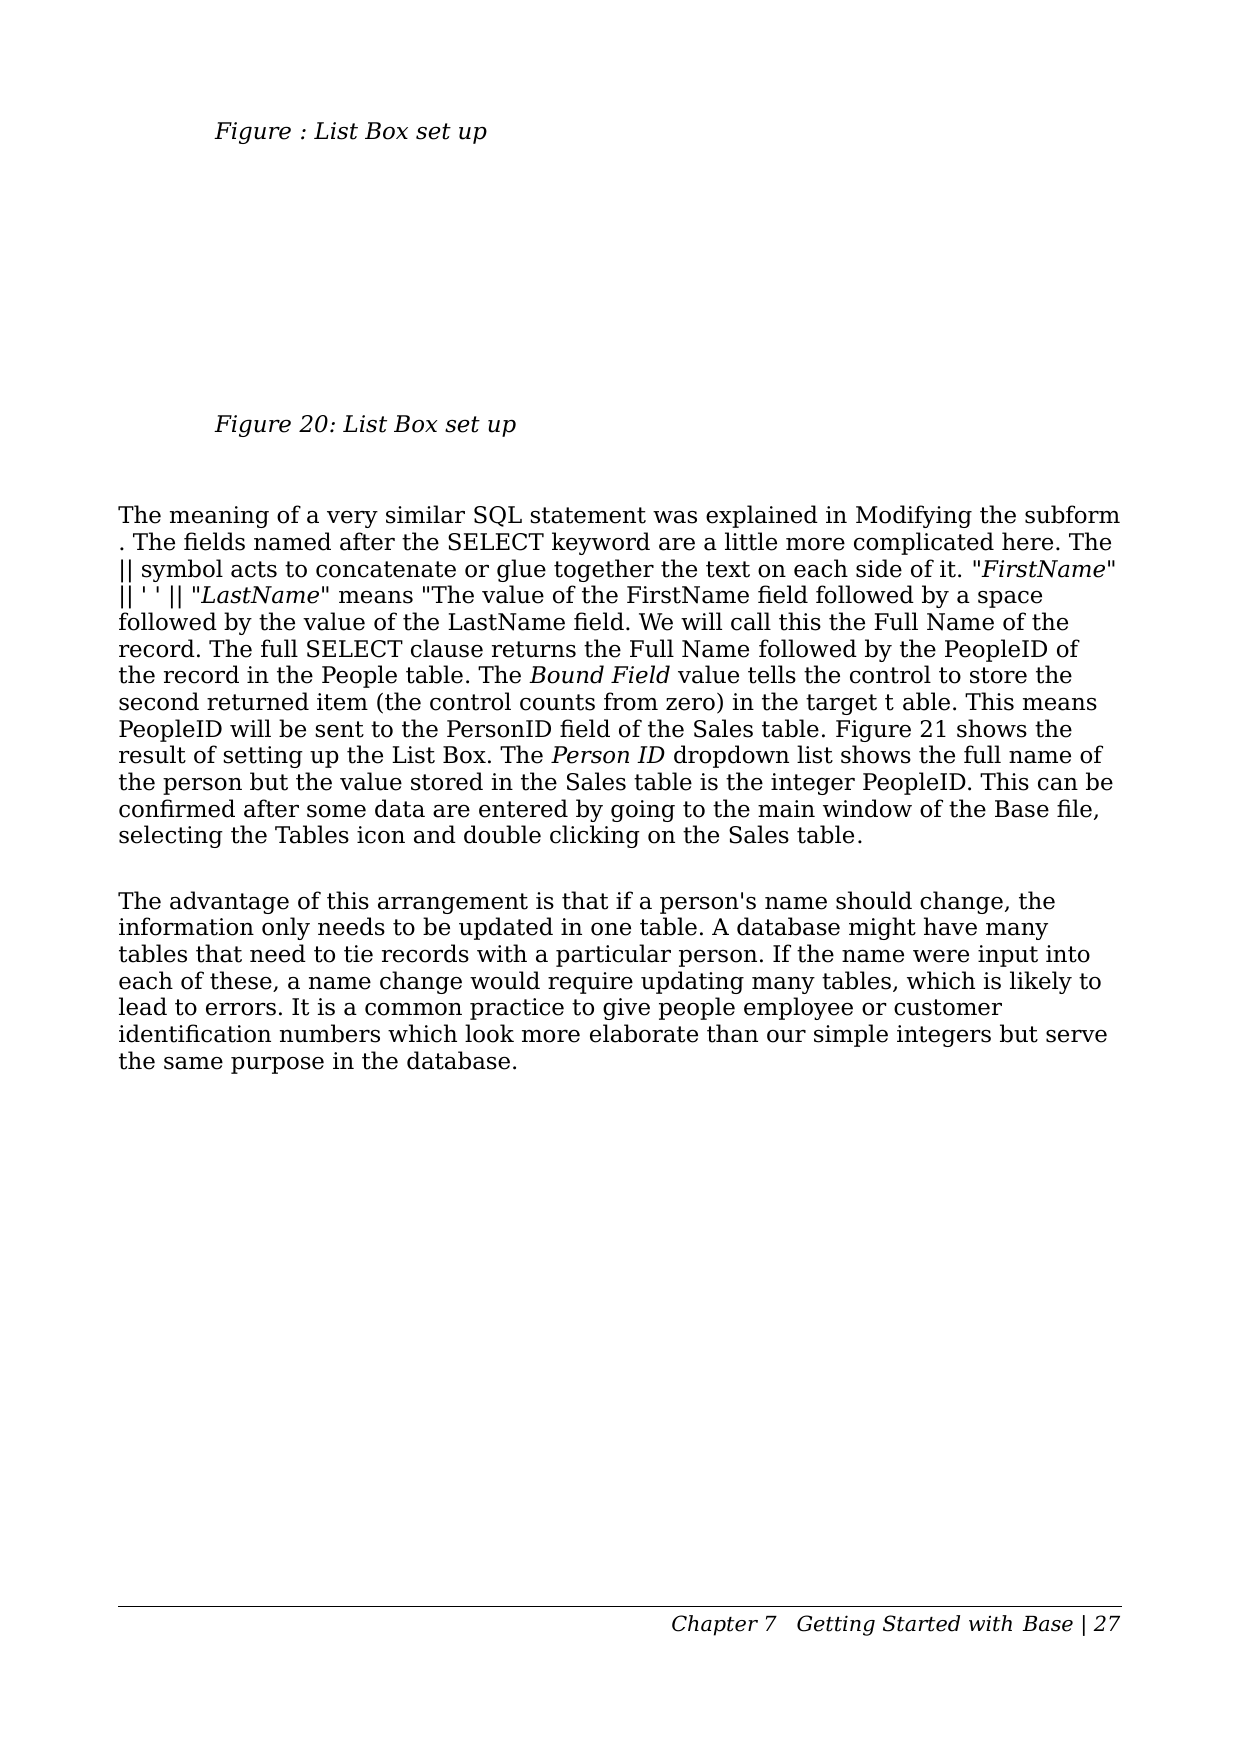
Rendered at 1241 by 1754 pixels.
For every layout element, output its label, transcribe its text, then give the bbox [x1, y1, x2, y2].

text The advantage of this arrangement is that if a person's name should change, the information only needs to be updated in one table. A database might have many tables that need to tie records with a particular person. If the name were input into each of these, a name change would require updating many tables, which is likely to lead to errors. It is a common practice to give people employee or customer identification numbers which look more elaborate than our simple integers but serve the same purpose in the database. [118, 888, 1122, 1074]
text Figure 20: List Box set up [215, 411, 1033, 438]
text The meaning of a very similar SQL statement was explained in Modifying the subform . The fields named after the SELECT keyword are a little more complicated here. The || symbol acts to concatenate or glue together the text on each side of it. "FirstName" || ' ' || "LastName" means "The value of the FirstName field followed by a space followed by the value of the LastName field. We will call this the Full Name of the record. The full SELECT clause returns the Full Name followed by the PeopleID of the record in the People table. The Bound Field value tells the control to store the second returned item (the control counts from zero) in the target t able. This means PeopleID will be sent to the PersonID field of the Sales table. Figure 21 shows the result of setting up the List Box. The Person ID dropdown list shows the full name of the person but the value stored in the Sales table is the integer PeopleID. This can be confirmed after some data are entered by going to the main window of the Base file, selecting the Tables icon and double clicking on the Sales table. [118, 503, 1122, 849]
